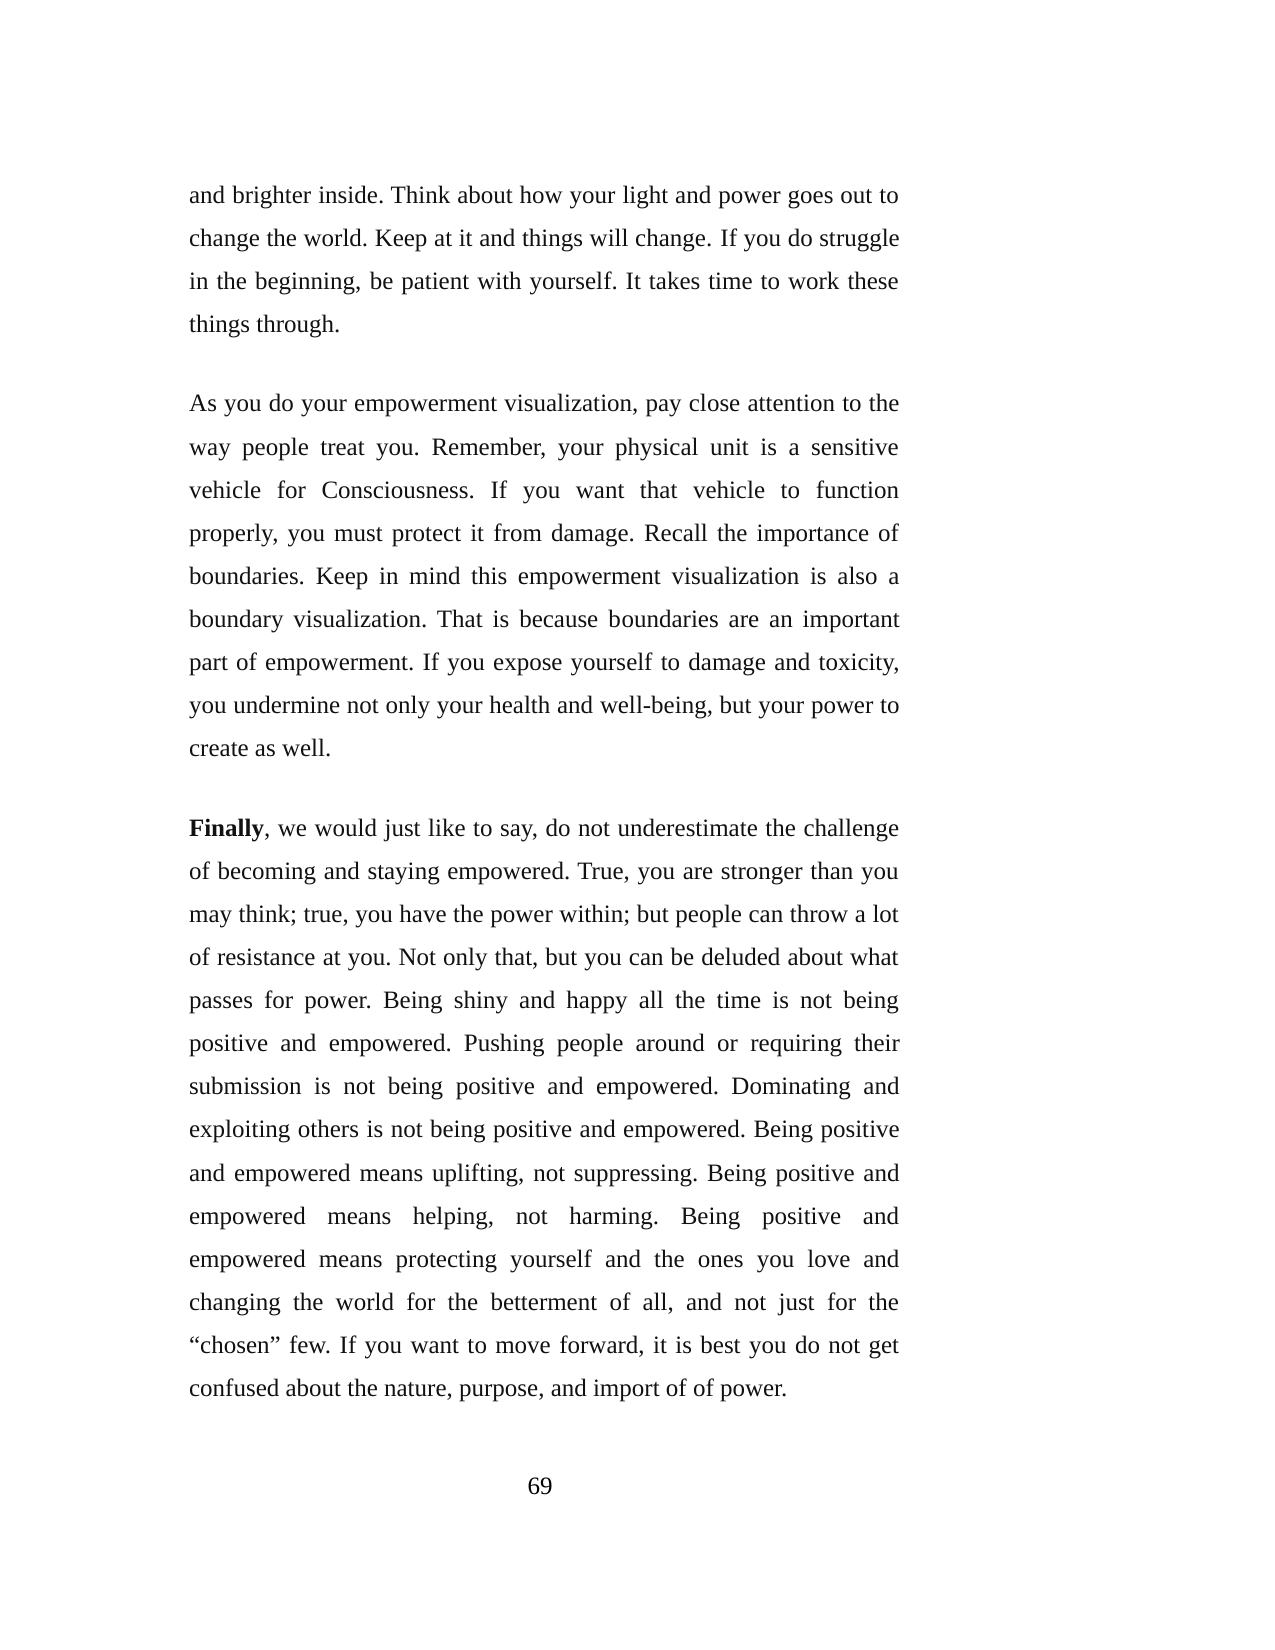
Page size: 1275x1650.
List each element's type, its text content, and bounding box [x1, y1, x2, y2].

text Finally, we would just like to say, do not underestimate the challenge of becoming and staying empowered. True, you are stronger than you may think; true, you have the power within; but people can throw a lot of resistance at you. Not only that, but you can be deluded about what passes for power. Being shiny and happy all the time is not being positive and empowered. Pushing people around or requiring their submission is not being positive and empowered. Dominating and exploiting others is not being positive and empowered. Being positive and empowered means uplifting, not suppressing. Being positive and empowered means helping, not harming. Being positive and empowered means protecting yourself and the ones you love and changing the world for the betterment of all, and not just for the “chosen” few. If you want to move forward, it is best you do not get confused about the nature, purpose, and import of of power. [189, 813, 900, 1402]
text and brighter inside. Think about how your light and power goes out to change the world. Keep at it and things will change. If you do struggle in the beginning, be patient with yourself. It takes time to work these things through. [189, 180, 900, 338]
text As you do your empowerment visualization, pay close attention to the way people treat you. Remember, your physical unit is a sensitive vehicle for Consciousness. If you want that vehicle to function properly, you must protect it from damage. Recall the importance of boundaries. Keep in mind this empowerment visualization is also a boundary visualization. That is because boundaries are an important part of empowerment. If you expose yourself to damage and toxicity, you undermine not only your health and well-being, but your power to create as well. [189, 388, 900, 762]
